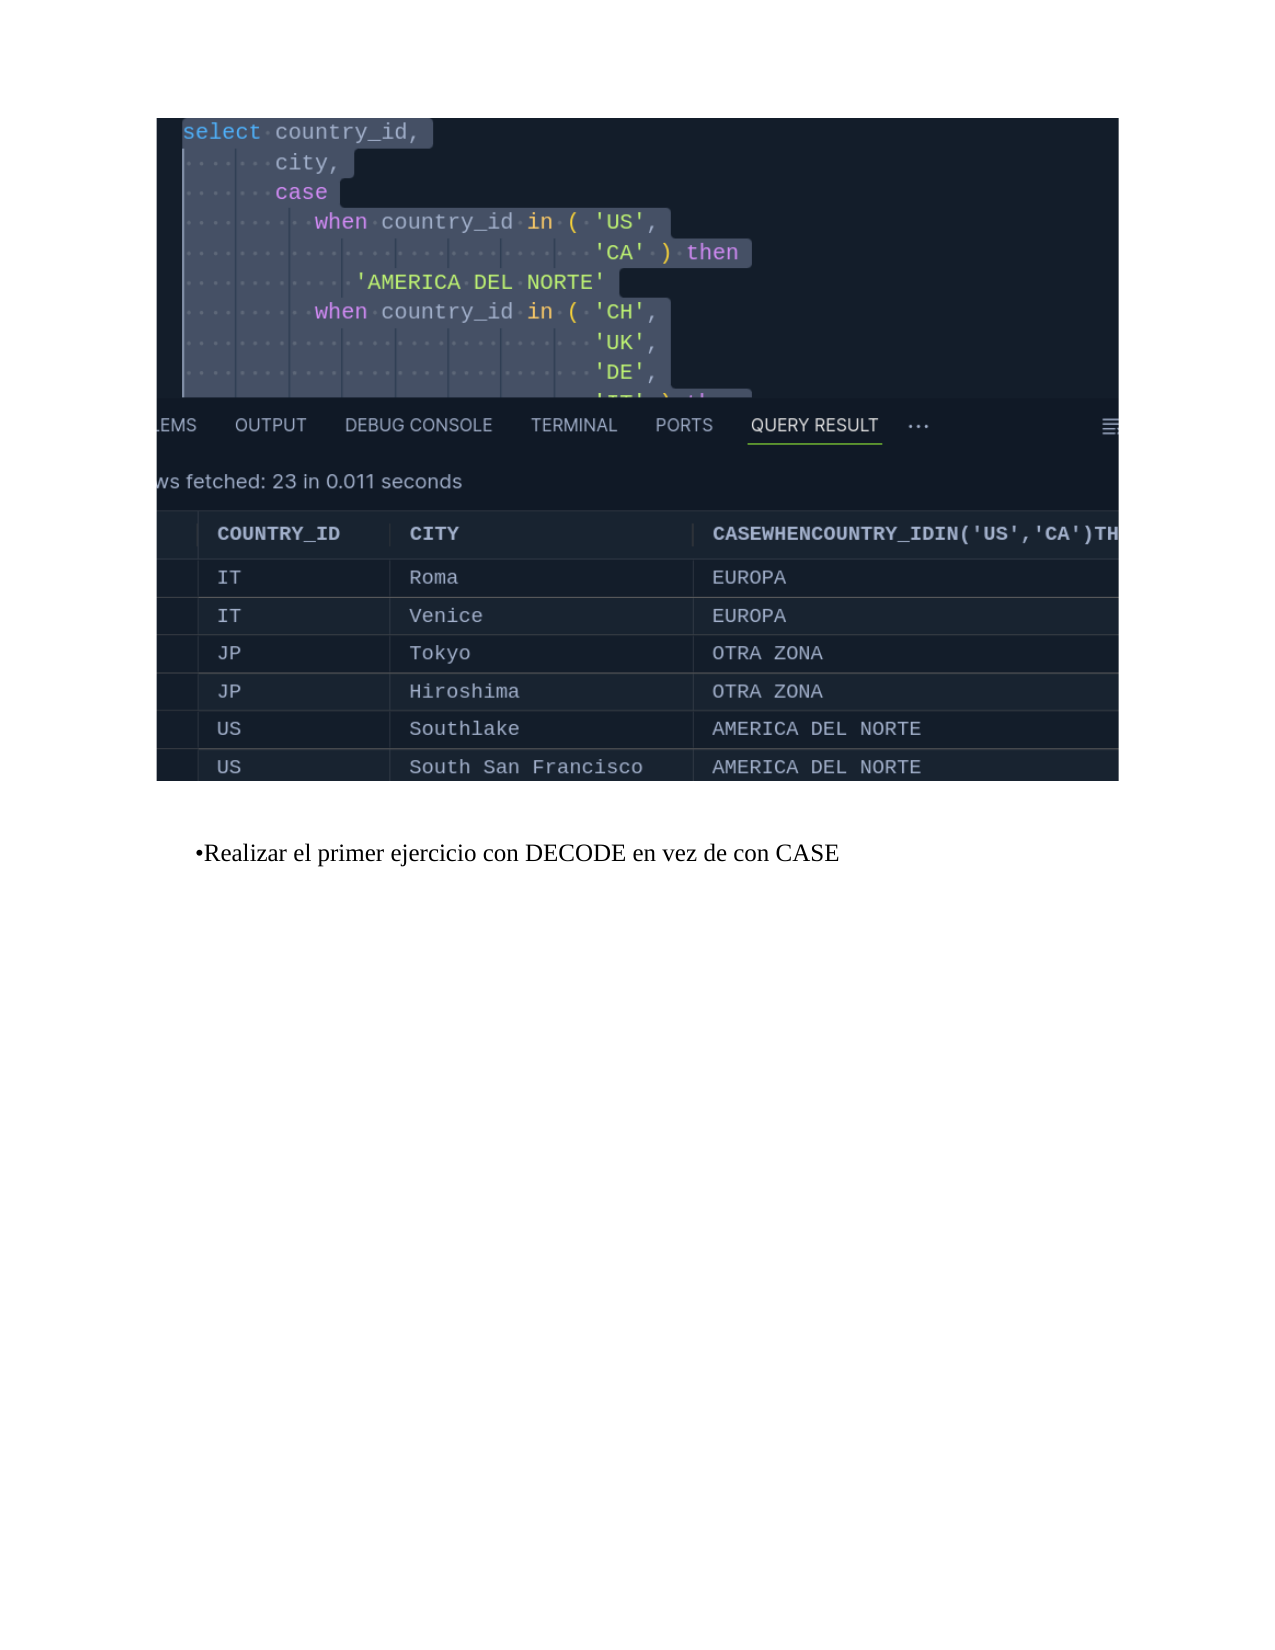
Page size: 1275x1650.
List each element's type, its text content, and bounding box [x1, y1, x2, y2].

text •Realizar el primer ejercicio con DECODE en vez de con CASE [195, 838, 1157, 866]
picture [156, 118, 1119, 781]
